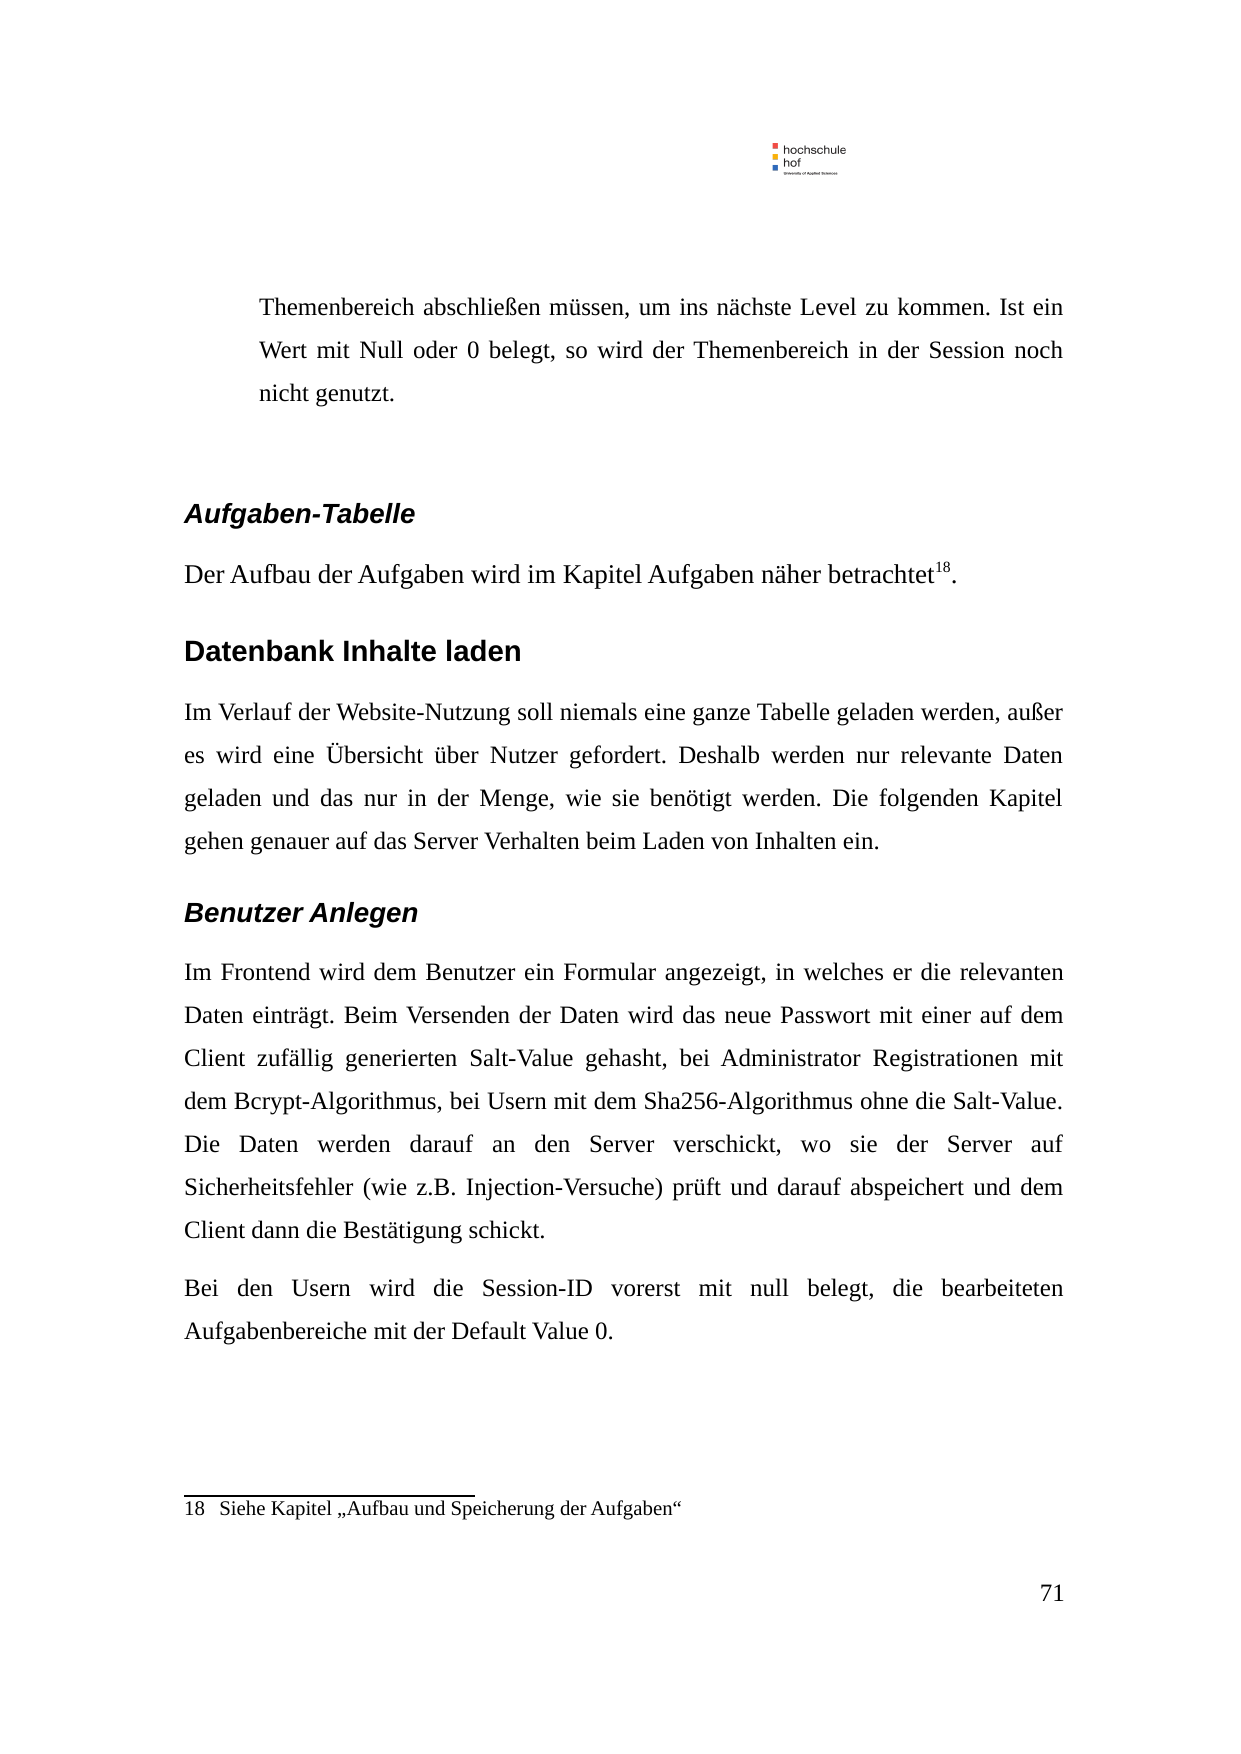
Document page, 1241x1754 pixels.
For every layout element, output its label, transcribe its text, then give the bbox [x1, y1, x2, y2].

picture [772, 143, 846, 175]
text Im Verlauf der Website-Nutzung soll niemals eine ganze Tabelle geladen werden, außer es wird eine Übersicht über Nutzer gefordert. Deshalb werden nur relevante Daten geladen und das nur in der Menge, wie sie benötigt werden. Die folgenden Kapitel gehen genauer auf das Server Verhalten beim Laden von Inhalten ein. [184, 697, 1064, 855]
subtitle Datenbank Inhalte laden [184, 634, 1064, 668]
list Themenbereich abschließen müssen, um ins nächste Level zu kommen. Ist ein Wert mit Null oder 0 belegt, so wird der Themenbereich in der Session noch nicht genutzt. [221, 292, 1064, 407]
text Bei den Usern wird die Session-ID vorerst mit null belegt, die bearbeiteten Aufgabenbereiche mit der Default Value 0. [184, 1273, 1064, 1345]
text Im Frontend wird dem Benutzer ein Formular angezeigt, in welches er die relevanten Daten einträgt. Beim Versenden der Daten wird das neue Passwort mit einer auf dem Client zufällig generierten Salt-Value gehasht, bei Administrator Registrationen mit dem Bcrypt-Algorithmus, bei Usern mit dem Sha256-Algorithmus ohne die Salt-Value. Die Daten werden darauf an den Server verschickt, wo sie der Server auf Sicherheitsfehler (wie z.B. Injection-Versuche) prüft und darauf abspeichert und dem Client dann die Bestätigung schickt. [184, 957, 1064, 1244]
text Der Aufbau der Aufgaben wird im Kapitel Aufgaben näher betrachtet. [184, 558, 1064, 589]
subtitle Benutzer Anlegen [184, 897, 1064, 928]
text Siehe Kapitel „Aufbau und Speicherung der Aufgaben“ [184, 1496, 1064, 1520]
subtitle Aufgaben-Tabelle [184, 498, 1064, 529]
